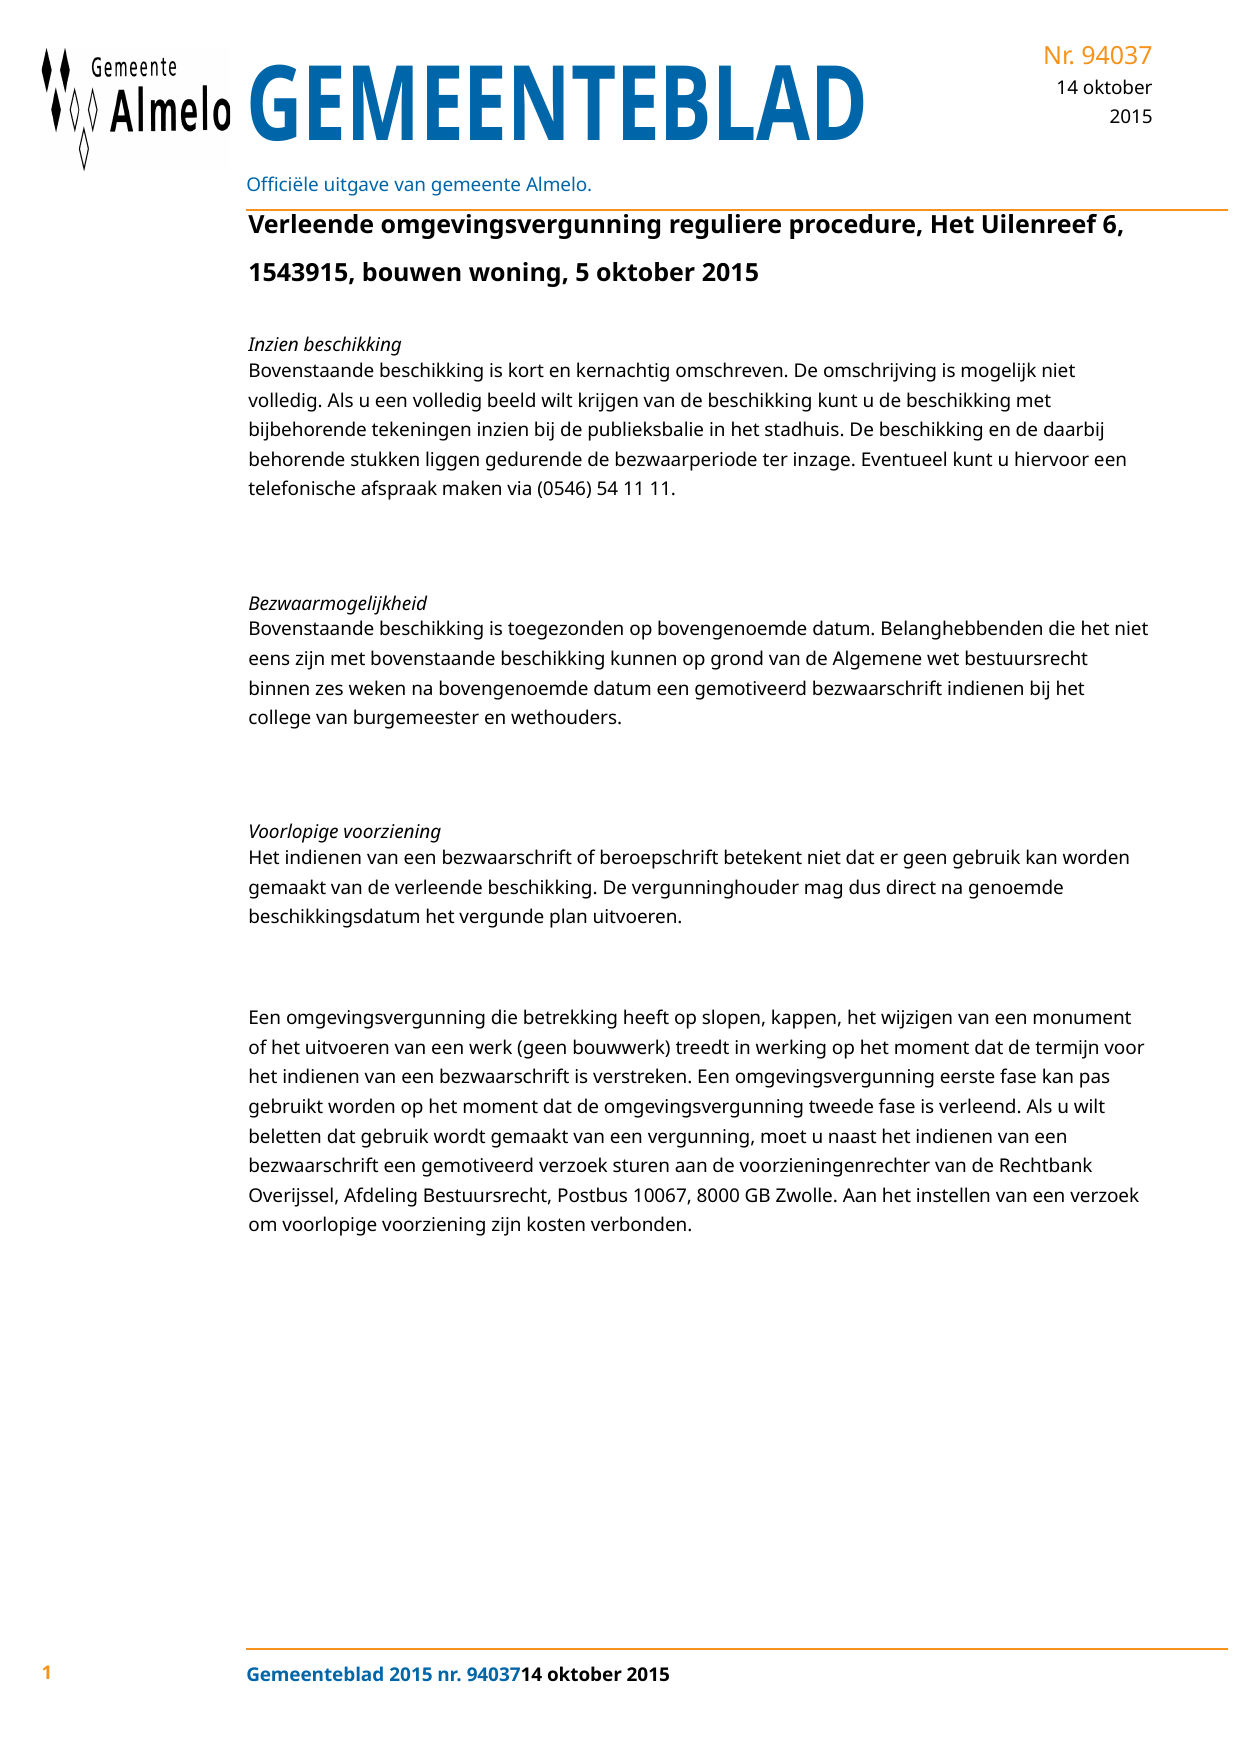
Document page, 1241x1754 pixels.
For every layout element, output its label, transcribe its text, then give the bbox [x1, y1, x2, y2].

text Een omgevingsvergunning die betrekking heeft op slopen, kappen, het wijzigen van een monument of het uitvoeren van een werk (geen bouwwerk) treedt in werking op het moment dat de termijn voor het indienen van een bezwaarschrift is verstreken. Een omgevingsvergunning eerste fase kan pas gebruikt worden op het moment dat de omgevingsvergunning tweede fase is verleend. Als u wilt beletten dat gebruik wordt gemaakt van een vergunning, moet u naast het indienen van een bezwaarschrift een gemotiveerd verzoek sturen aan de voorzieningenrechter van de Rechtbank Overijssel, Afdeling Bestuursrecht, Postbus 10067, 8000 GB Zwolle. Aan het instellen van een verzoek om voorlopige voorziening zijn kosten verbonden. [248, 1004, 1152, 1237]
text Inzien beschikking [248, 331, 1152, 357]
text Bovenstaande beschikking is kort en kernachtig omschreven. De omschrijving is mogelijk niet volledig. Als u een volledig beeld wilt krijgen van de beschikking kunt u de beschikking met bijbehorende tekeningen inzien bij de publieksbalie in het stadhuis. De beschikking en de daarbij behorende stukken liggen gedurende de bezwaarperiode ter inzage. Eventueel kunt u hiervoor een telefonische afspraak maken via (0546) 54 11 11. [248, 357, 1152, 501]
text Het indienen van een bezwaarschrift of beroepschrift betekent niet dat er geen gebruik kan worden gemaakt van de verleende beschikking. De vergunninghouder mag dus direct na genoemde beschikkingsdatum het vergunde plan uitvoeren. [248, 844, 1152, 929]
text Bovenstaande beschikking is toegezonden op bovengenoemde datum. Belanghebbenden die het niet eens zijn met bovenstaande beschikking kunnen op grond van de Algemene wet bestuursrecht binnen zes weken na bovengenoemde datum een gemotiveerd bezwaarschrift indienen bij het college van burgemeester en wethouders. [248, 616, 1152, 730]
text Verleende omgevingsvergunning reguliere procedure, Het Uilenreef 6, 1543915, bouwen woning, 5 oktober 2015 [248, 211, 1152, 288]
text Voorlopige voorziening [248, 819, 1152, 844]
picture [41, 47, 231, 172]
text Bezwaarmogelijkheid [248, 590, 1152, 616]
